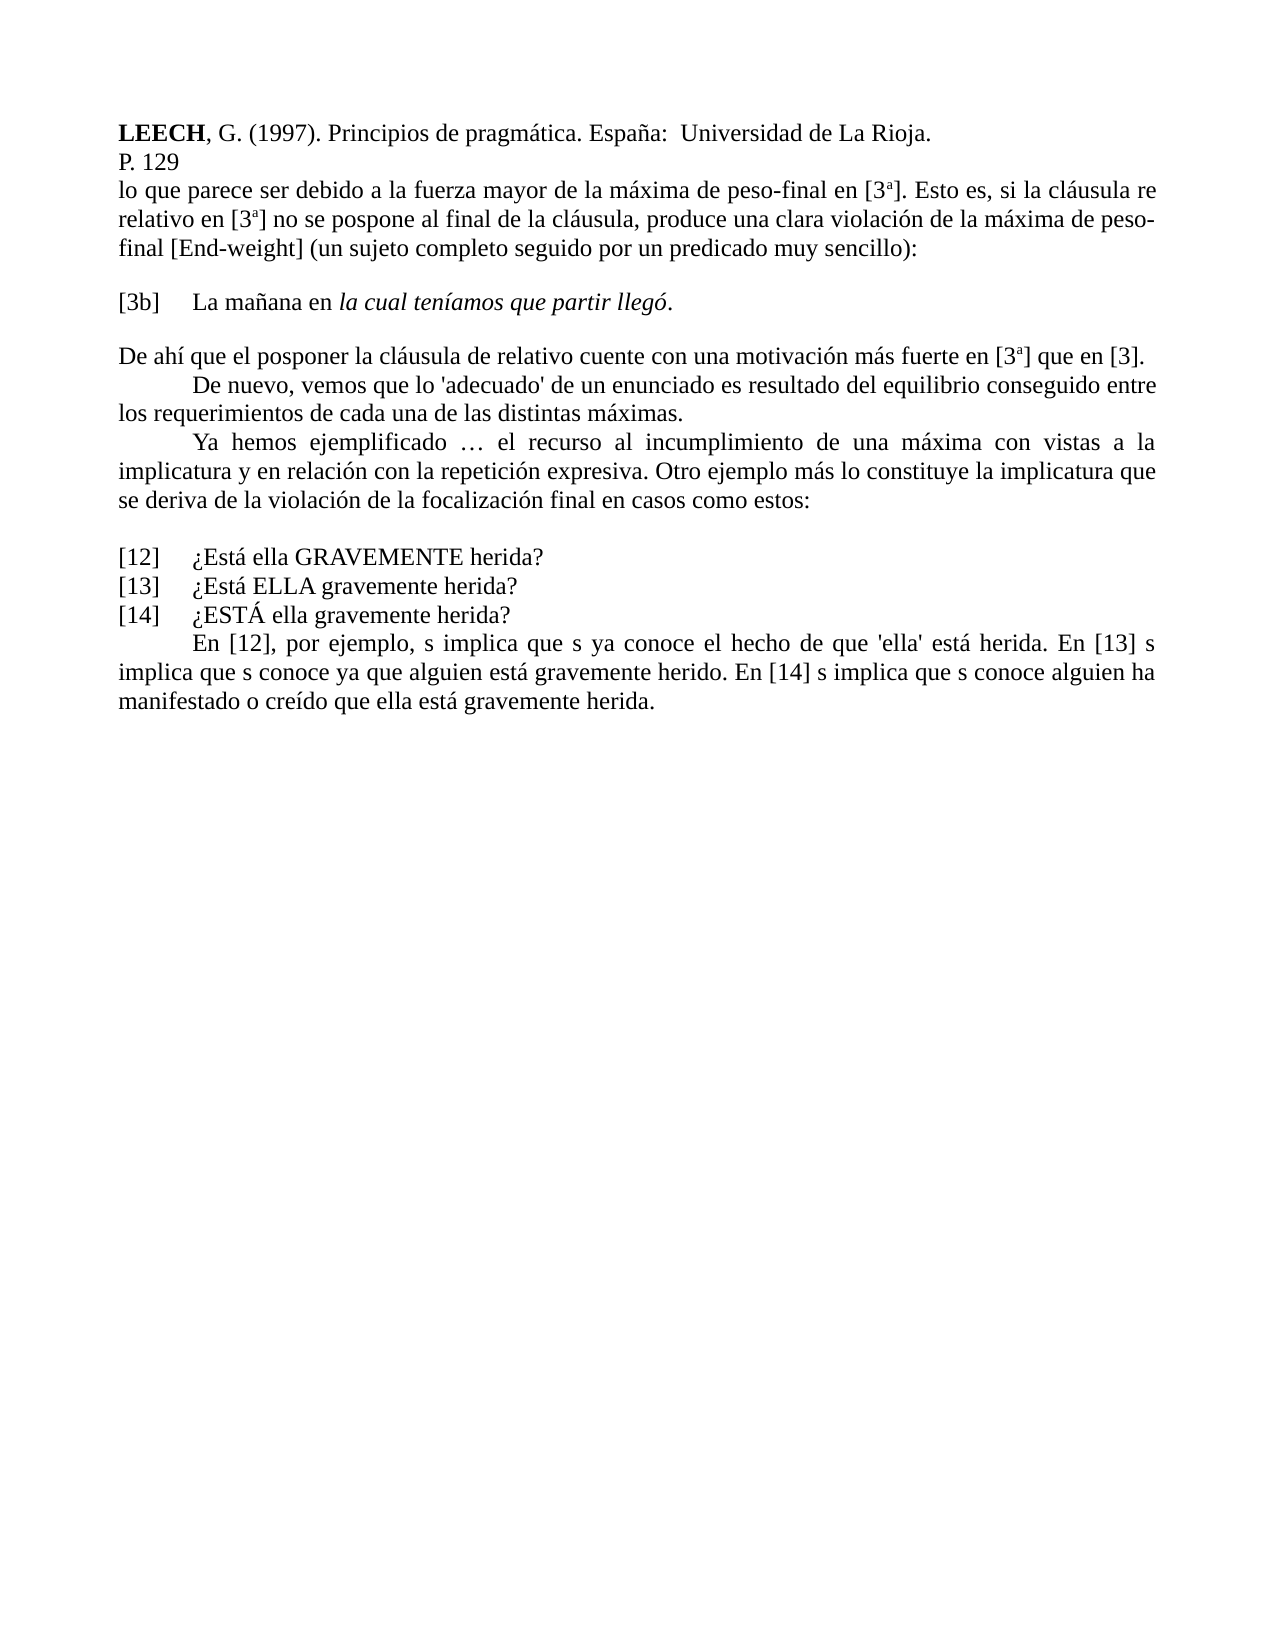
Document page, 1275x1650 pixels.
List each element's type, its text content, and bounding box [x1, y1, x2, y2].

text En [12], por ejemplo, s implica que s ya conoce el hecho de que 'ella' está herida. En [13] s implica que s conoce ya que alguien está gravemente herido. En [14] s implica que s conoce alguien ha manifestado o creído que ella está gravemente herida. [118, 628, 1157, 715]
text [3b] La mañana en la cual teníamos que partir llegó. [118, 287, 1157, 316]
text De ahí que el posponer la cláusula de relativo cuente con una motivación más fuerte en [3a] que en [3]. [118, 341, 1157, 370]
text [14] ¿ESTÁ ella gravemente herida? [118, 600, 1157, 628]
text [12] ¿Está ella GRAVEMENTE herida? [118, 542, 1157, 571]
text Ya hemos ejemplificado … el recurso al incumplimiento de una máxima con vistas a la implicatura y en relación con la repetición expresiva. Otro ejemplo más lo constituye la implicatura que se deriva de la violación de la focalización final en casos como estos: [118, 427, 1157, 513]
text lo que parece ser debido a la fuerza mayor de la máxima de peso-final en [3a]. Esto es, si la cláusula re relativo en [3a] no se pospone al final de la cláusula, produce una clara violación de la máxima de peso-final [End-weight] (un sujeto completo seguido por un predicado muy sencillo): [118, 176, 1157, 262]
text De nuevo, vemos que lo 'adecuado' de un enunciado es resultado del equilibrio conseguido entre los requerimientos de cada una de las distintas máximas. [118, 370, 1157, 427]
text [13] ¿Está ELLA gravemente herida? [118, 571, 1157, 600]
text P. 129 [118, 147, 1157, 176]
text LEECH, G. (1997). Principios de pragmática. España: Universidad de La Rioja. [118, 118, 1157, 147]
